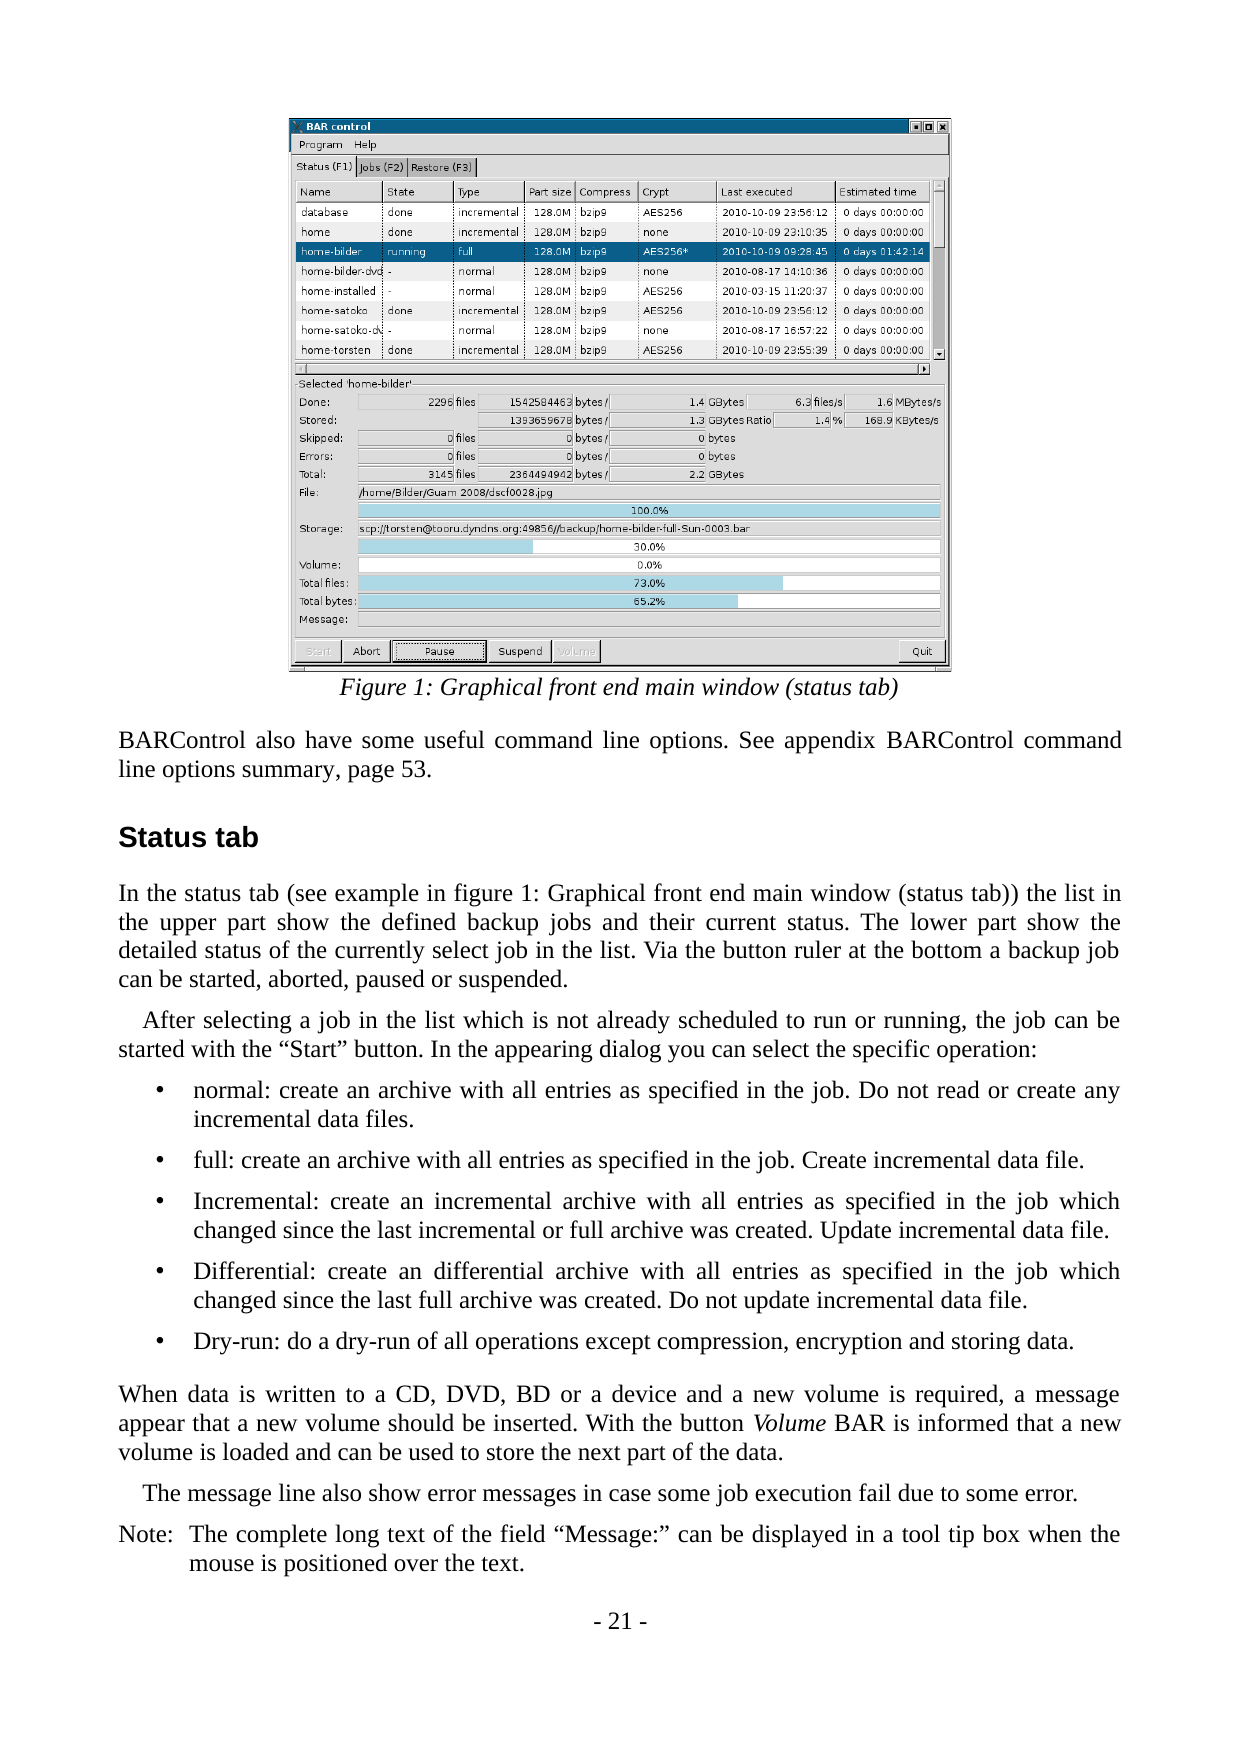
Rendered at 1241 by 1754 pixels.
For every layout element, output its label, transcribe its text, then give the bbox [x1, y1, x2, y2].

text BARControl also have some useful command line options. See appendix BARControl command line options summary, page 53. [118, 672, 1122, 783]
text In the status tab (see example in figure 1: Graphical front end main window (status tab)) the list in the upper part show the defined backup jobs and their current status. The lower part show the detailed status of the currently select job in the list. Via the button ruler at the bottom a backup job can be started, aborted, paused or suspended. [118, 878, 1122, 993]
list Differential: create an differential archive with all entries as specified in the job which changed since the last full archive was created. Do not update incremental data file. [156, 1256, 1122, 1314]
list Dry-run: do a dry-run of all operations except compression, encryption and storing data. [156, 1326, 1122, 1355]
list Incremental: create an incremental archive with all entries as specified in the job which changed since the last incremental or full archive was created. Update incremental data file. [156, 1186, 1122, 1244]
text Note: The complete long text of the field “Message:” can be displayed in a tool tip box when the mouse is positioned over the text. [118, 1519, 1122, 1577]
list full: create an archive with all entries as specified in the job. Create incremental data file. [156, 1145, 1122, 1174]
picture [288, 118, 952, 672]
text After selecting a job in the list which is not already scheduled to run or running, the job can be started with the “Start” button. In the appearing dialog you can select the specific operation: [118, 1005, 1122, 1063]
text The message line also show error messages in case some job execution fail due to some error. [118, 1478, 1122, 1507]
list normal: create an archive with all entries as specified in the job. Do not read or create any incremental data files. [156, 1075, 1122, 1133]
text When data is written to a CD, DVD, BD or a device and a new volume is required, a message appear that a new volume should be inserted. With the button Volume BAR is informed that a new volume is loaded and can be used to store the next part of the data. [118, 1379, 1122, 1466]
text Figure 1: Graphical front end main window (status tab) [289, 672, 951, 701]
subtitle Status tab [118, 820, 1122, 854]
